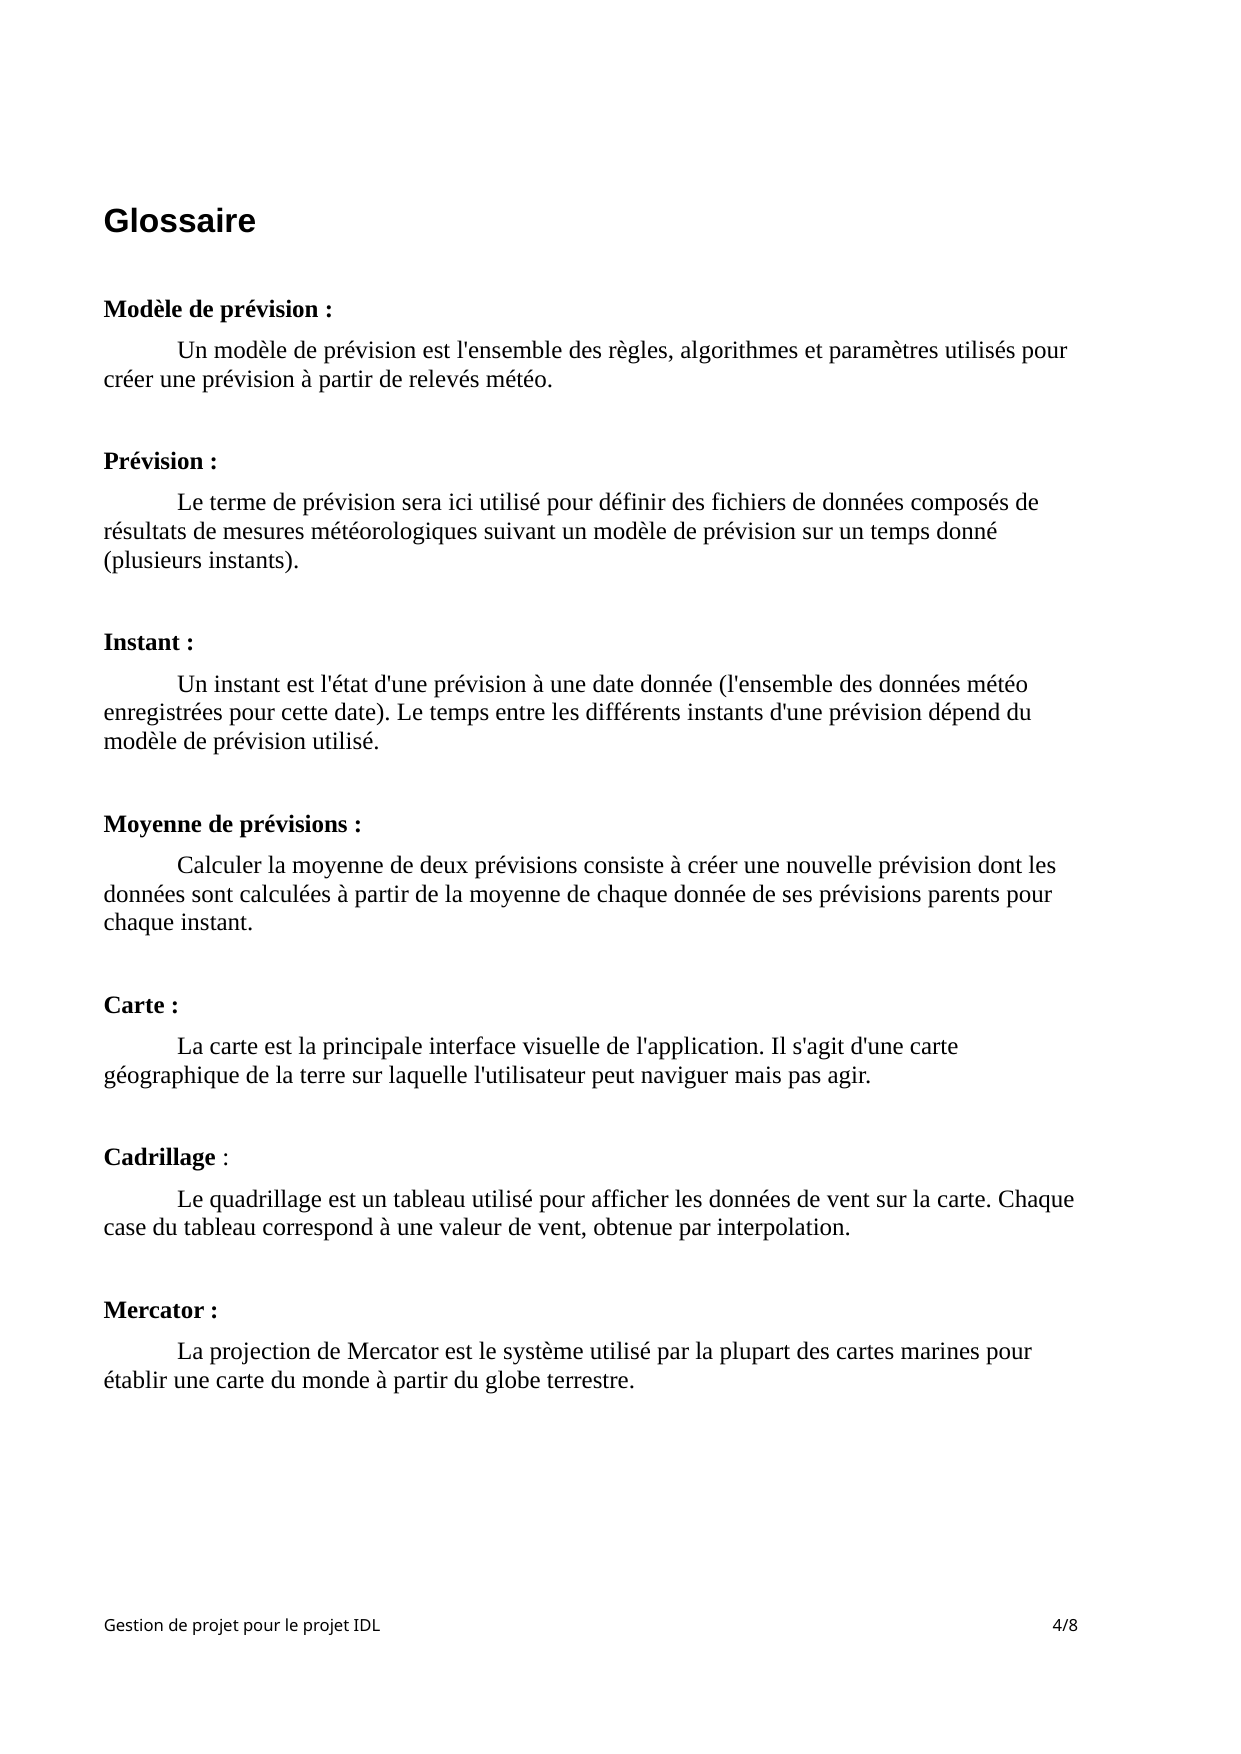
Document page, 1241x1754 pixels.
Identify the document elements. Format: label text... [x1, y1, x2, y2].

text Moyenne de prévisions : [103, 809, 1078, 837]
text Carte : [103, 990, 1078, 1019]
text Calculer la moyenne de deux prévisions consiste à créer une nouvelle prévision dont les données sont calculées à partir de la moyenne de chaque donnée de ses prévisions parents pour chaque instant. [103, 850, 1078, 936]
text Le quadrillage est un tableau utilisé pour afficher les données de vent sur la carte. Chaque case du tableau correspond à une valeur de vent, obtenue par interpolation. [103, 1184, 1078, 1241]
text Prévision : [103, 446, 1078, 475]
subtitle Glossaire [103, 201, 1078, 240]
text Modèle de prévision : [103, 294, 1078, 322]
text Cadrillage : [103, 1142, 1078, 1171]
text La projection de Mercator est le système utilisé par la plupart des cartes marines pour établir une carte du monde à partir du globe terrestre. [103, 1336, 1078, 1394]
text Un modèle de prévision est l'ensemble des règles, algorithmes et paramètres utilisés pour créer une prévision à partir de relevés météo. [103, 335, 1078, 392]
text Mercator : [103, 1295, 1078, 1324]
text La carte est la principale interface visuelle de l'application. Il s'agit d'une carte géographique de la terre sur laquelle l'utilisateur peut naviguer mais pas agir. [103, 1031, 1078, 1089]
text Un instant est l'état d'une prévision à une date donnée (l'ensemble des données météo enregistrées pour cette date). Le temps entre les différents instants d'une prévision dépend du modèle de prévision utilisé. [103, 669, 1078, 755]
text Le terme de prévision sera ici utilisé pour définir des fichiers de données composés de résultats de mesures météorologiques suivant un modèle de prévision sur un temps donné (plusieurs instants). [103, 487, 1078, 574]
text Instant : [103, 627, 1078, 656]
